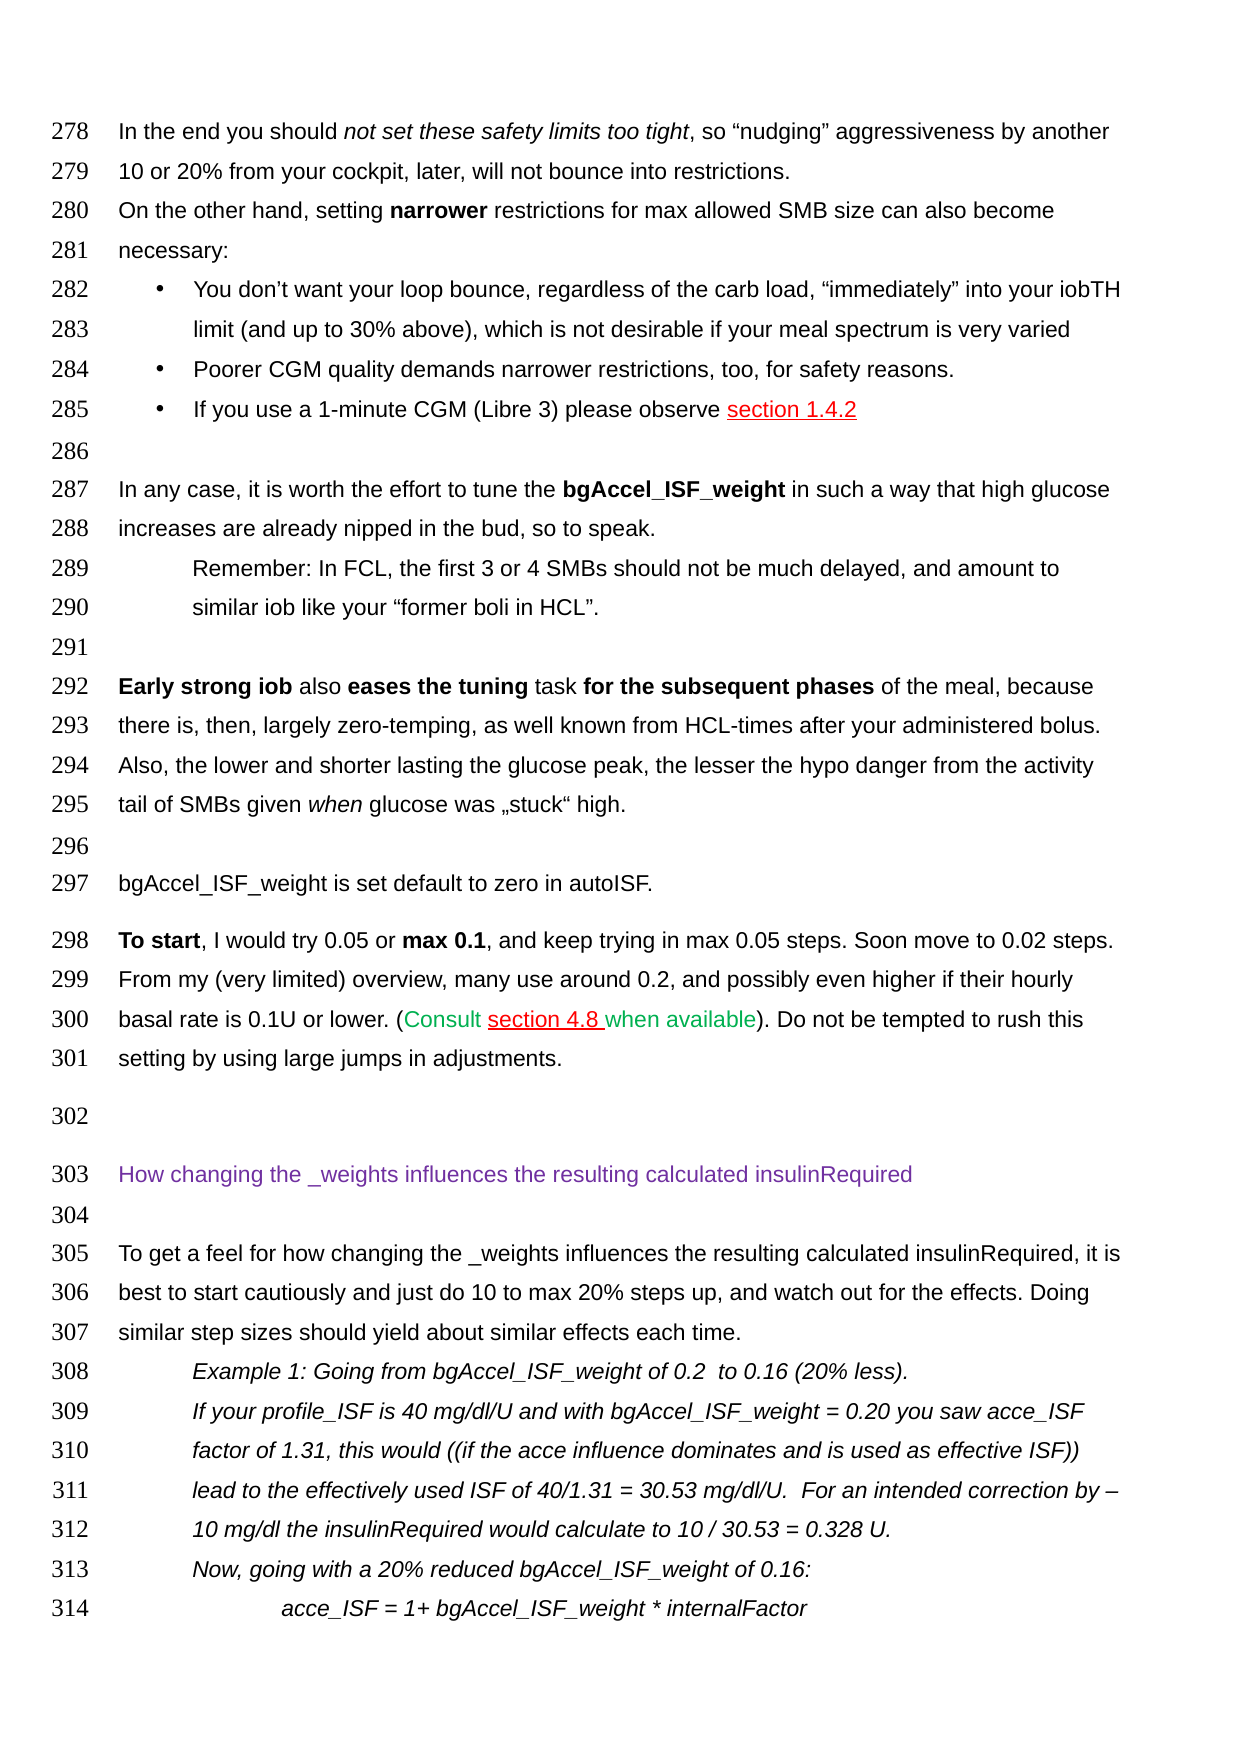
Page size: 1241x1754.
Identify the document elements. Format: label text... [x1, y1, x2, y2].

text Example 1: Going from bgAccel_ISF_weight of 0.2 to 0.16 (20% less). [192, 1358, 1122, 1385]
list You don’t want your loop bounce, regardless of the carb load, “immediately” into your iobTH limit (and up to 30% above), which is not desirable if your meal spectrum is very varied [156, 276, 1122, 342]
list To start, I would try 0.05 or max 0.1, and keep trying in max 0.05 steps. Soon move to 0.02 steps. From my (very limited) overview, many use around 0.2, and possibly even higher if their hourly basal rate is 0.1U or lower. (Consult section 4.8 when available). Do not be tempted to rush this setting by using large jumps in adjustments. [118, 927, 1122, 1071]
text acce_ISF = 1+ bgAccel_ISF_weight * internalFactor [192, 1595, 1122, 1622]
text In the end you should not set these safety limits too tight, so “nudging” aggressiveness by another 10 or 20% from your cockpit, later, will not bounce into restrictions. [118, 118, 1122, 184]
text On the other hand, setting narrower restrictions for max allowed SMB size can also become necessary: [118, 197, 1122, 263]
text Early strong iob also eases the tuning task for the subsequent phases of the meal, because there is, then, largely zero-temping, as well known from HCL-times after your administered bolus. Also, the lower and shorter lasting the glucose peak, the lesser the hypo danger from the activity tail of SMBs given when glucose was „stuck“ high. [118, 673, 1122, 818]
list bgAccel_ISF_weight is set default to zero in autoISF. [118, 870, 1122, 897]
text Now, going with a 20% reduced bgAccel_ISF_weight of 0.16: [192, 1556, 1122, 1582]
text To get a feel for how changing the _weights influences the resulting calculated insulinRequired, it is best to start cautiously and just do 10 to max 20% steps up, and watch out for the effects. Doing similar step sizes should yield about similar effects each time. [118, 1240, 1122, 1345]
text Remember: In FCL, the first 3 or 4 SMBs should not be much delayed, and amount to similar iob like your “former boli in HCL”. [192, 554, 1122, 620]
text How changing the _weights influences the resulting calculated insulinRequired [118, 1161, 1122, 1187]
text If your profile_ISF is 40 mg/dl/U and with bgAccel_ISF_weight = 0.20 you saw acce_ISF factor of 1.31, this would ((if the acce influence dominates and is used as effective ISF)) lead to the effectively used ISF of 40/1.31 = 30.53 mg/dl/U. For an intended correction by – 10 mg/dl the insulinRequired would calculate to 10 / 30.53 = 0.328 U. [192, 1398, 1122, 1543]
list Poorer CGM quality demands narrower restrictions, too, for safety reasons. [156, 356, 1122, 382]
text In any case, it is worth the effort to tune the bgAccel_ISF_weight in such a way that high glucose increases are already nipped in the bud, so to speak. [118, 476, 1122, 541]
list If you use a 1-minute CGM (Libre 3) please observe section 1.4.2 [156, 396, 1122, 423]
